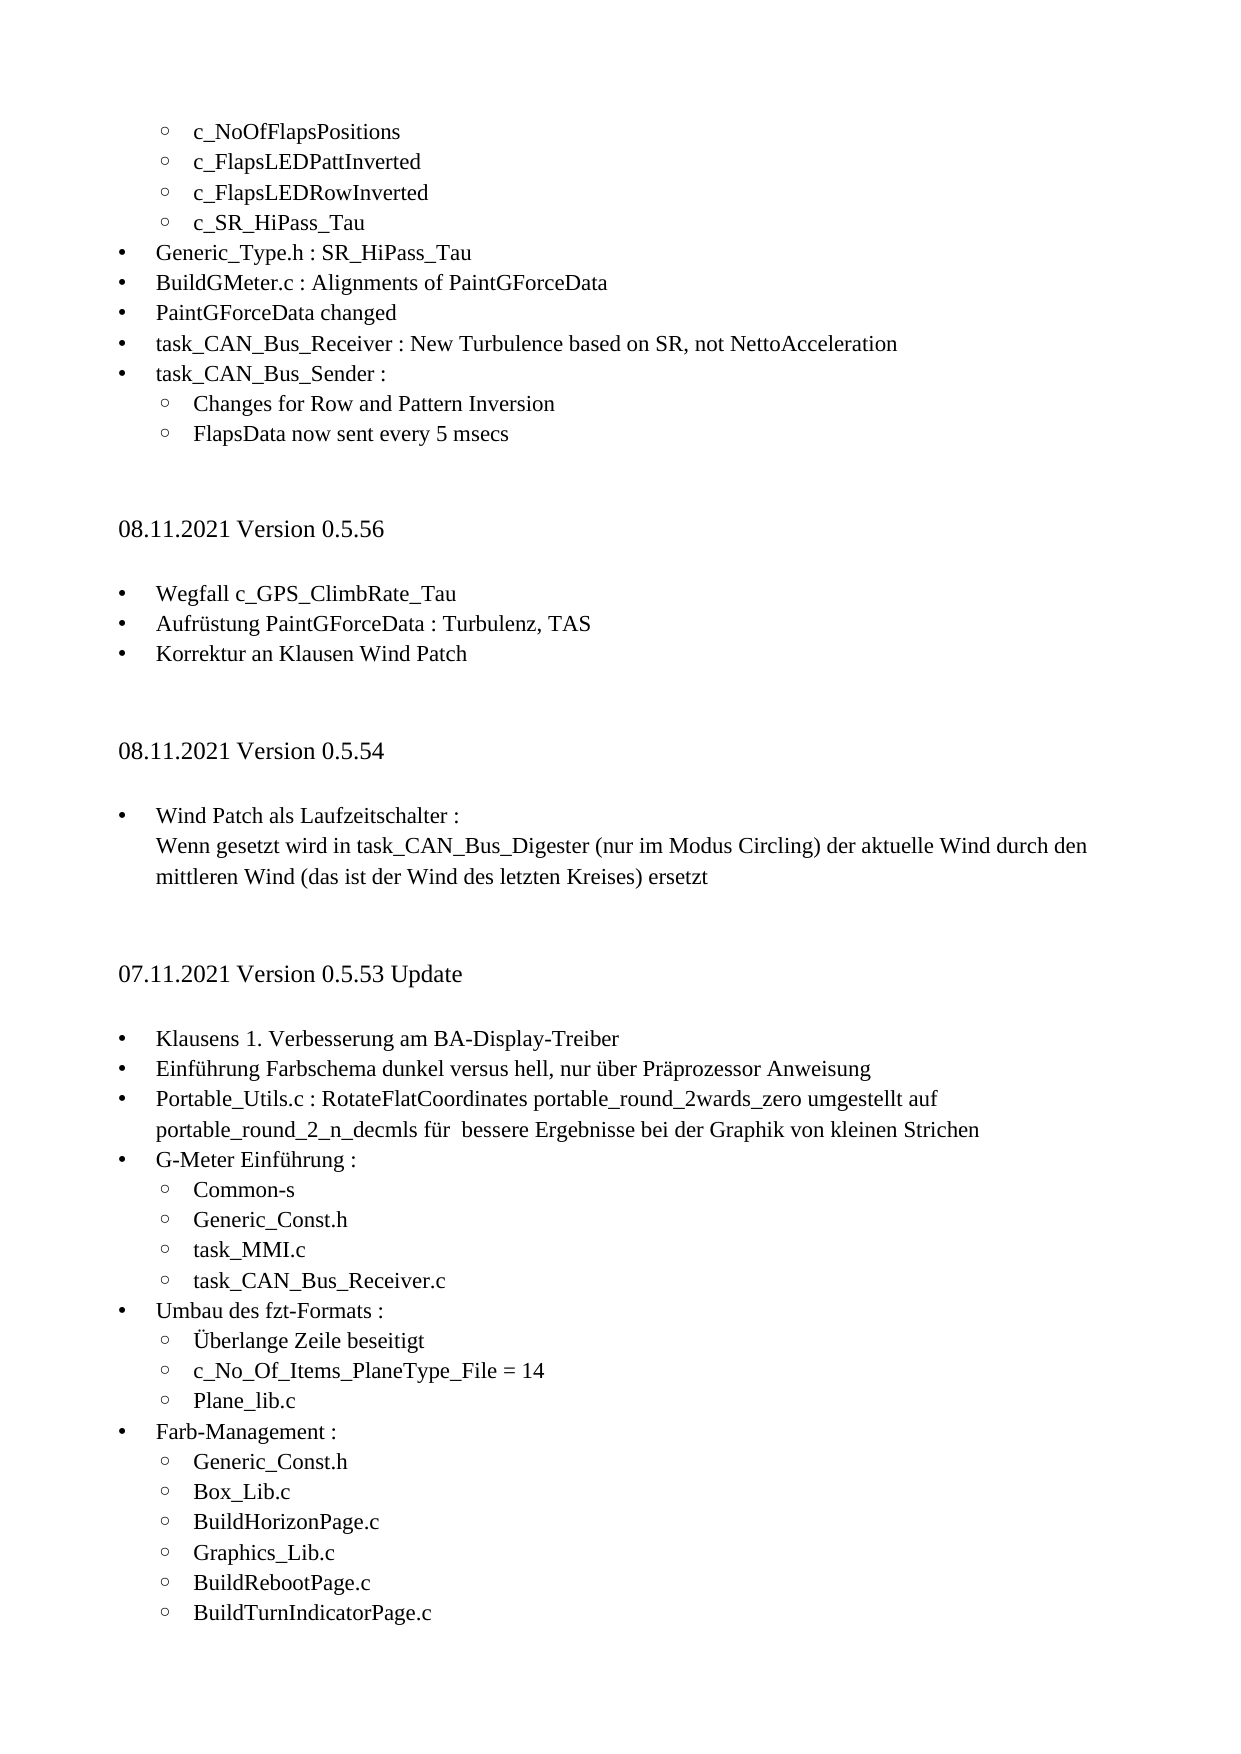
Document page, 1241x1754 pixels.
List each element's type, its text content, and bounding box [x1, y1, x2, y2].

text 08.11.2021 Version 0.5.54 [118, 736, 1122, 765]
list task_CAN_Bus_Sender : [118, 360, 1122, 386]
list BuildHorizonPage.c [156, 1508, 1122, 1535]
list c_No_Of_Items_PlaneType_File = 14 [156, 1357, 1122, 1384]
list FlapsData now sent every 5 msecs [156, 420, 1122, 447]
list Korrektur an Klausen Wind Patch [118, 640, 1122, 666]
list Generic_Const.h [156, 1448, 1122, 1474]
list c_NoOfFlapsPositions [156, 118, 1122, 144]
list Common-s [156, 1176, 1122, 1202]
list c_SR_HiPass_Tau [156, 209, 1122, 235]
list G-Meter Einführung : [118, 1146, 1122, 1172]
list Graphics_Lib.c [156, 1539, 1122, 1565]
list Portable_Utils.c : RotateFlatCoordinates portable_round_2wards_zero umgestellt auf portable_round_2_n_decmls für bessere Ergebnisse bei der Graphik von kleinen Strichen [118, 1086, 1122, 1142]
list Plane_lib.c [156, 1388, 1122, 1414]
list Einführung Farbschema dunkel versus hell, nur über Präprozessor Anweisung [118, 1055, 1122, 1082]
list BuildTurnIndicatorPage.c [156, 1599, 1122, 1625]
list PaintGForceData changed [118, 299, 1122, 326]
list Box_Lib.c [156, 1478, 1122, 1504]
list Generic_Type.h : SR_HiPass_Tau [118, 239, 1122, 265]
list Klausens 1. Verbesserung am BA-Display-Treiber [118, 1025, 1122, 1051]
list Aufrüstung PaintGForceData : Turbulenz, TAS [118, 610, 1122, 636]
list task_MMI.c [156, 1237, 1122, 1263]
list Changes for Row and Pattern Inversion [156, 390, 1122, 416]
list Generic_Const.h [156, 1206, 1122, 1233]
list Wegfall c_GPS_ClimbRate_Tau [118, 580, 1122, 606]
list c_FlapsLEDRowInverted [156, 178, 1122, 205]
list BuildRebootPage.c [156, 1569, 1122, 1595]
list Umbau des fzt-Formats : [118, 1297, 1122, 1323]
list task_CAN_Bus_Receiver : New Turbulence based on SR, not NettoAcceleration [118, 329, 1122, 356]
text 07.11.2021 Version 0.5.53 Update [118, 959, 1122, 988]
list Überlange Zeile beseitigt [156, 1327, 1122, 1353]
list BuildGMeter.c : Alignments of PaintGForceData [118, 269, 1122, 296]
list Farb-Management : [118, 1418, 1122, 1444]
list c_FlapsLEDPattInverted [156, 148, 1122, 175]
list task_CAN_Bus_Receiver.c [156, 1267, 1122, 1293]
text 08.11.2021 Version 0.5.56 [118, 514, 1122, 542]
list Wind Patch als Laufzeitschalter : Wenn gesetzt wird in task_CAN_Bus_Digester (nur im Modus Circling) der aktuelle Wind durch den mittleren Wind (das ist der Wind des letzten Kreises) ersetzt [118, 802, 1122, 889]
